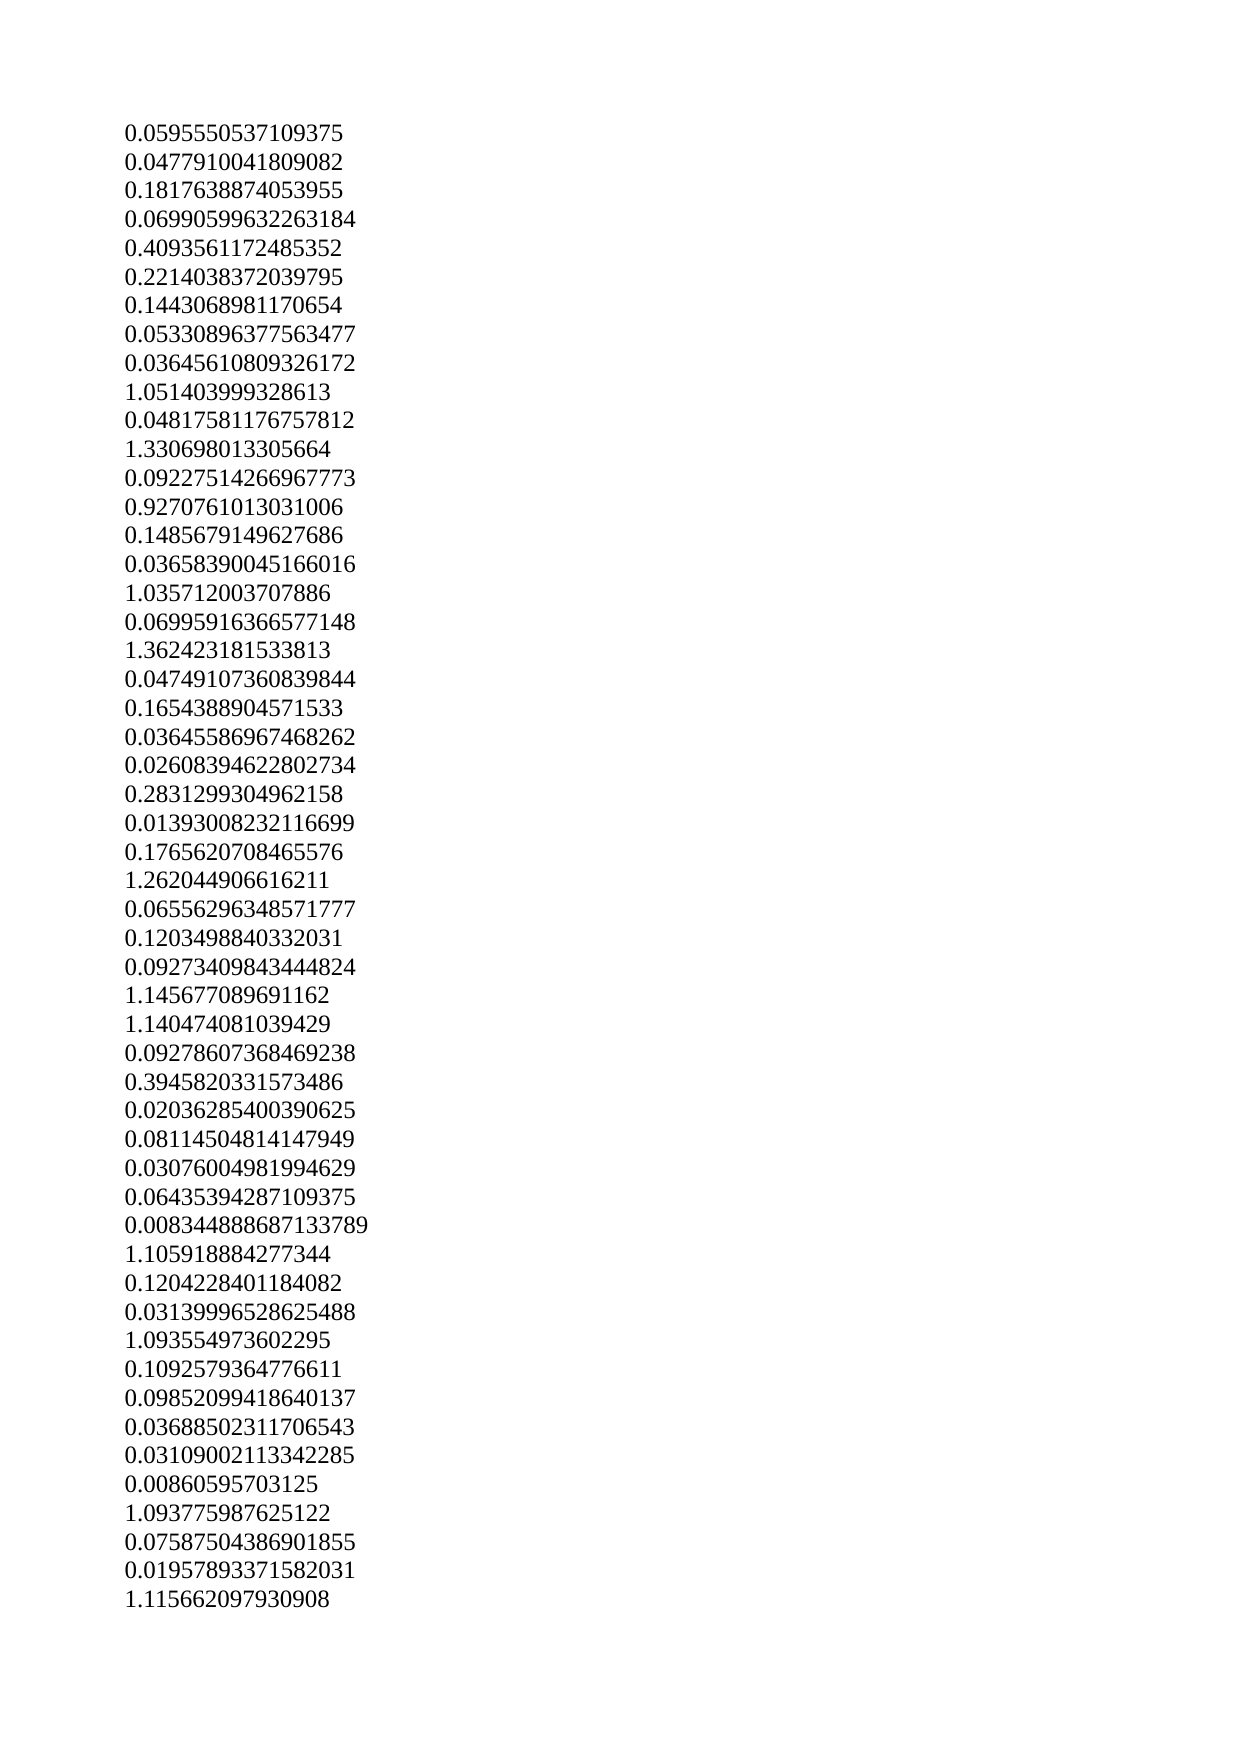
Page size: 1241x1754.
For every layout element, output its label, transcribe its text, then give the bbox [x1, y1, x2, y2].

text 1.145677089691162 [118, 981, 1122, 1009]
text 0.03645610809326172 [118, 348, 1122, 377]
text 1.093775987625122 [118, 1498, 1122, 1527]
text 0.05330896377563477 [118, 319, 1122, 348]
text 0.4093561172485352 [118, 233, 1122, 262]
text 1.093554973602295 [118, 1326, 1122, 1354]
text 1.330698013305664 [118, 434, 1122, 463]
text 1.115662097930908 [118, 1584, 1122, 1613]
text 0.03109002113342285 [118, 1441, 1122, 1469]
text 0.01957893371582031 [118, 1556, 1122, 1584]
text 0.1092579364776611 [118, 1354, 1122, 1383]
text 0.1204228401184082 [118, 1268, 1122, 1297]
text 0.1203498840332031 [118, 923, 1122, 952]
text 1.362423181533813 [118, 636, 1122, 664]
text 0.1817638874053955 [118, 176, 1122, 204]
text 0.09273409843444824 [118, 952, 1122, 981]
text 0.03688502311706543 [118, 1412, 1122, 1441]
text 0.03139996528625488 [118, 1297, 1122, 1326]
text 0.1485679149627686 [118, 521, 1122, 549]
text 0.01393008232116699 [118, 808, 1122, 837]
text 0.09278607368469238 [118, 1038, 1122, 1067]
text 0.07587504386901855 [118, 1527, 1122, 1556]
text 0.2831299304962158 [118, 779, 1122, 808]
text 1.262044906616211 [118, 866, 1122, 894]
text 0.02036285400390625 [118, 1096, 1122, 1124]
text 0.9270761013031006 [118, 492, 1122, 521]
text 0.1765620708465576 [118, 837, 1122, 866]
text 0.00860595703125 [118, 1469, 1122, 1498]
text 0.0595550537109375 [118, 118, 1122, 147]
text 0.04817581176757812 [118, 406, 1122, 434]
text 0.06990599632263184 [118, 204, 1122, 233]
text 0.03076004981994629 [118, 1153, 1122, 1182]
text 0.03658390045166016 [118, 549, 1122, 578]
text 0.1654388904571533 [118, 693, 1122, 722]
text 0.0477910041809082 [118, 147, 1122, 176]
text 0.09227514266967773 [118, 463, 1122, 492]
text 0.06995916366577148 [118, 607, 1122, 636]
text 0.2214038372039795 [118, 262, 1122, 291]
text 0.02608394622802734 [118, 751, 1122, 779]
text 0.03645586967468262 [118, 722, 1122, 751]
text 0.09852099418640137 [118, 1383, 1122, 1412]
text 0.08114504814147949 [118, 1124, 1122, 1153]
text 1.051403999328613 [118, 377, 1122, 406]
text 0.1443068981170654 [118, 291, 1122, 319]
text 0.04749107360839844 [118, 664, 1122, 693]
text 1.140474081039429 [118, 1009, 1122, 1038]
text 0.06556296348571777 [118, 894, 1122, 923]
text 0.06435394287109375 [118, 1182, 1122, 1211]
text 1.105918884277344 [118, 1239, 1122, 1268]
text 1.035712003707886 [118, 578, 1122, 607]
text 0.3945820331573486 [118, 1067, 1122, 1096]
text 0.008344888687133789 [118, 1211, 1122, 1239]
